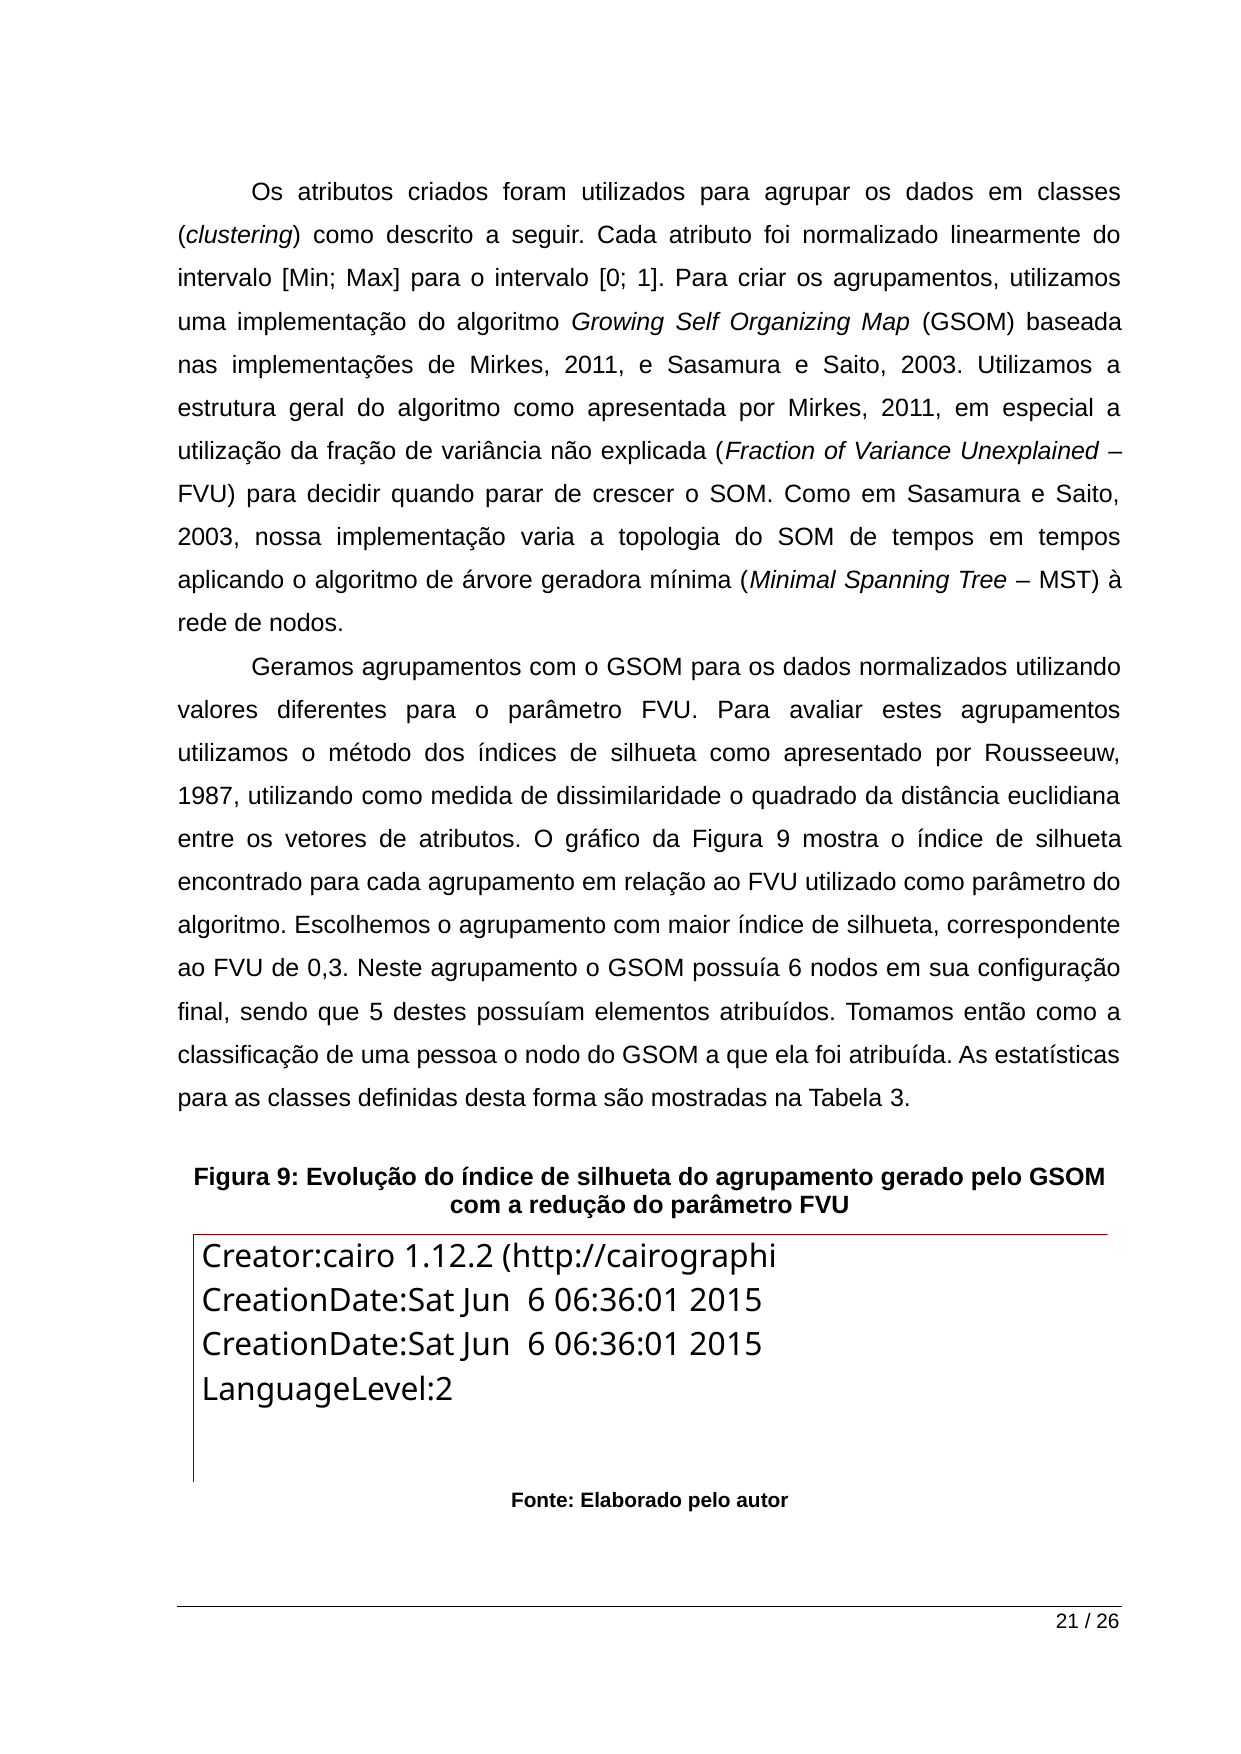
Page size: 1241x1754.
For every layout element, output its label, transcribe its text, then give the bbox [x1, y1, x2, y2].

text Fonte: Elaborado pelo autor [177, 1252, 1122, 1512]
text Os atributos criados foram utilizados para agrupar os dados em classes (clustering) como descrito a seguir. Cada atributo foi normalizado linearmente do intervalo [Min; Max] para o intervalo [0; 1]. Para criar os agrupamentos, utilizamos uma implementação do algoritmo Growing Self Organizing Map (GSOM) baseada nas implementações de Mirkes, 2011, e Sasamura e Saito, 2003. Utilizamos a estrutura geral do algoritmo como apresentada por Mirkes, 2011, em especial a utilização da fração de variância não explicada (Fraction of Variance Unexplained – FVU) para decidir quando parar de crescer o SOM. Como em Sasamura e Saito, 2003, nossa implementação varia a topologia do SOM de tempos em tempos aplicando o algoritmo de árvore geradora mínima (Minimal Spanning Tree – MST) à rede de nodos. [177, 177, 1122, 637]
text Geramos agrupamentos com o GSOM para os dados normalizados utilizando valores diferentes para o parâmetro FVU. Para avaliar estes agrupamentos utilizamos o método dos índices de silhueta como apresentado por Rousseeuw, 1987, utilizando como medida de dissimilaridade o quadrado da distância euclidiana entre os vetores de atributos. O gráfico da Figura 9 mostra o índice de silhueta encontrado para cada agrupamento em relação ao FVU utilizado como parâmetro do algoritmo. Escolhemos o agrupamento com maior índice de silhueta, correspondente ao FVU de 0,3. Neste agrupamento o GSOM possuía 6 nodos em sua configuração final, sendo que 5 destes possuíam elementos atribuídos. Tomamos então como a classificação de uma pessoa o nodo do GSOM a que ela foi atribuída. As estatísticas para as classes definidas desta forma são mostradas na Tabela 3. [177, 652, 1122, 1112]
text Figura 9: Evolução do índice de silhueta do agrupamento gerado pelo GSOM com a redução do parâmetro FVU [177, 1162, 1122, 1219]
